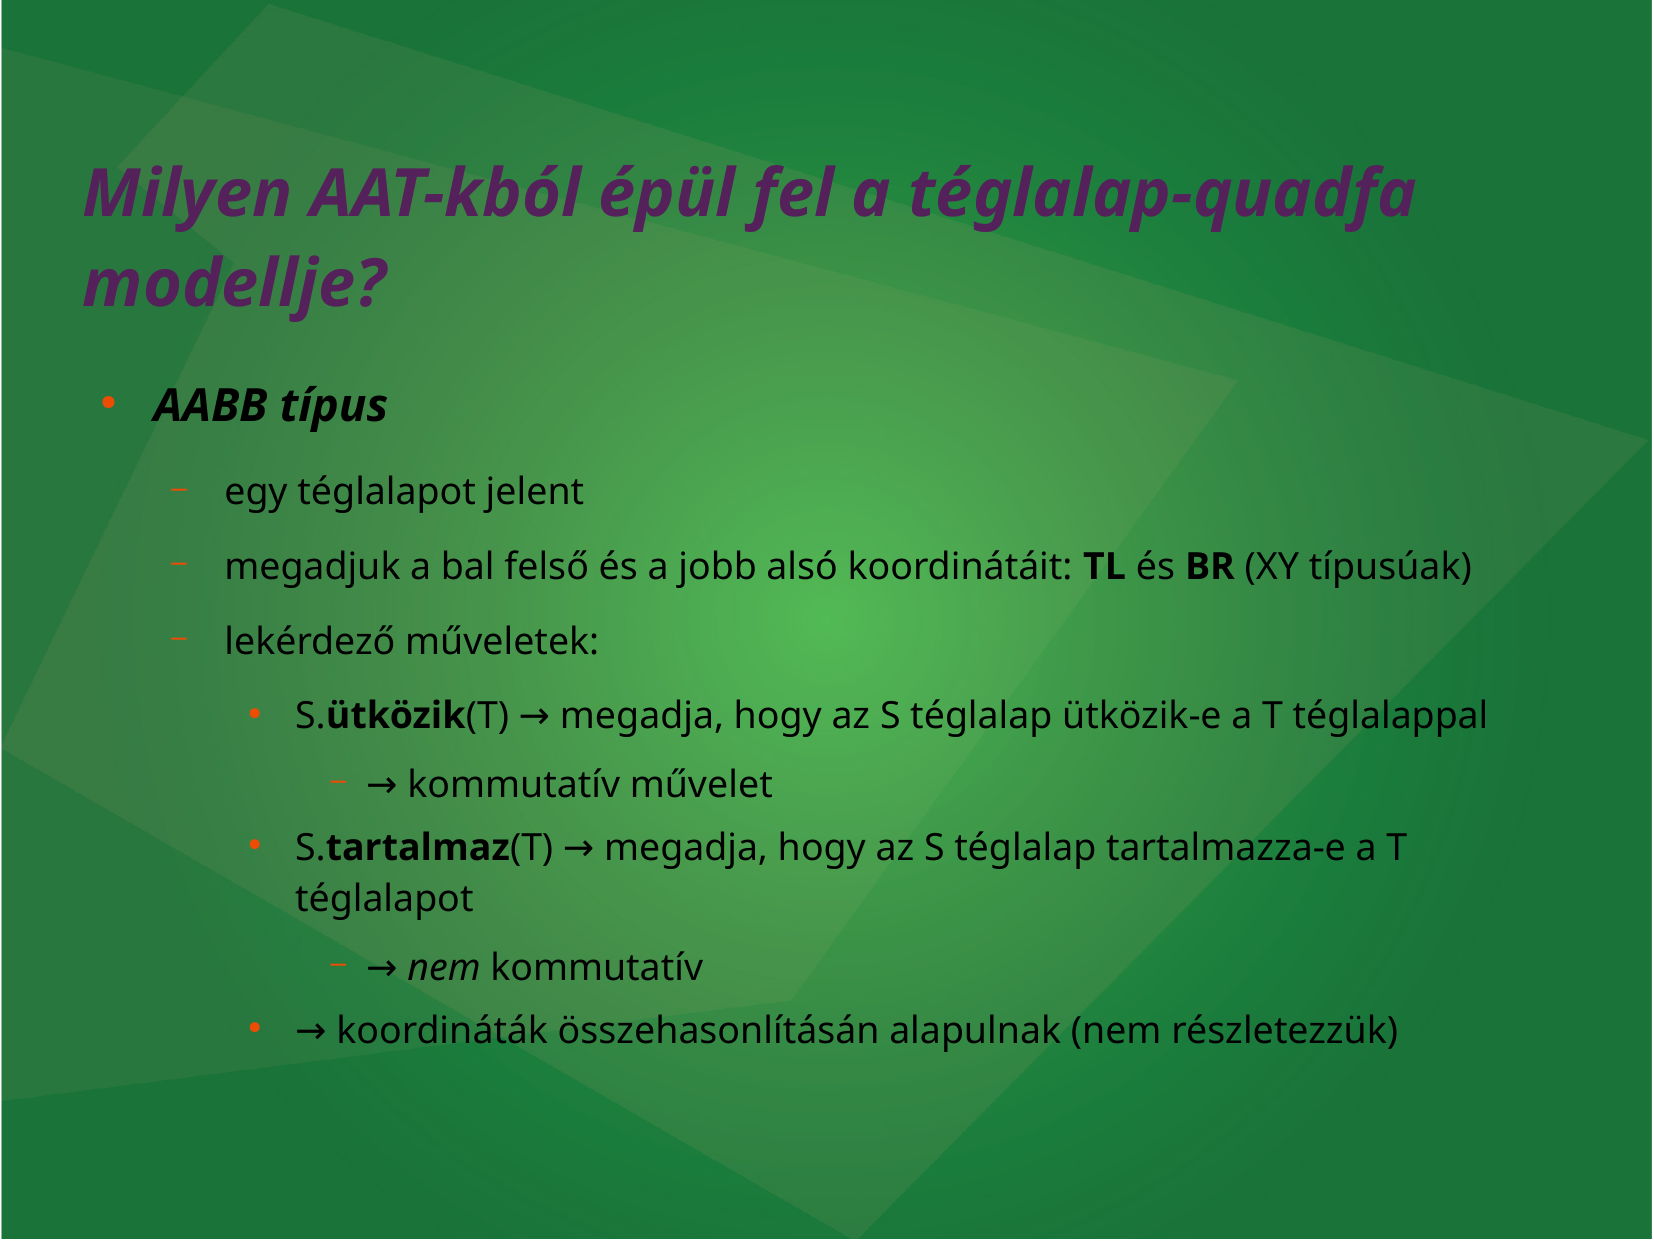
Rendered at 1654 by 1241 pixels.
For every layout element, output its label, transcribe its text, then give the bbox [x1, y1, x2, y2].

picture [0, 0, 1652, 1241]
title Milyen AAT-kból épül fel a téglalap-quadfa modellje? [82, 132, 1571, 340]
list AABB típus egy téglalapot jelent megadjuk a bal felső és a jobb alsó koordinátáit: TL és BR (XY típusúak) lekérdező műveletek: S.ütközik(T) → megadja, hogy az S téglalap ütközik-e a T téglalappal → kommutatív művelet S.tartalmaz(T) → megadja, hogy az S téglalap tartalmazza-e a T téglalapot → nem kommutatív → koordináták összehasonlításán alapulnak (nem részletezzük) [82, 372, 1571, 1163]
